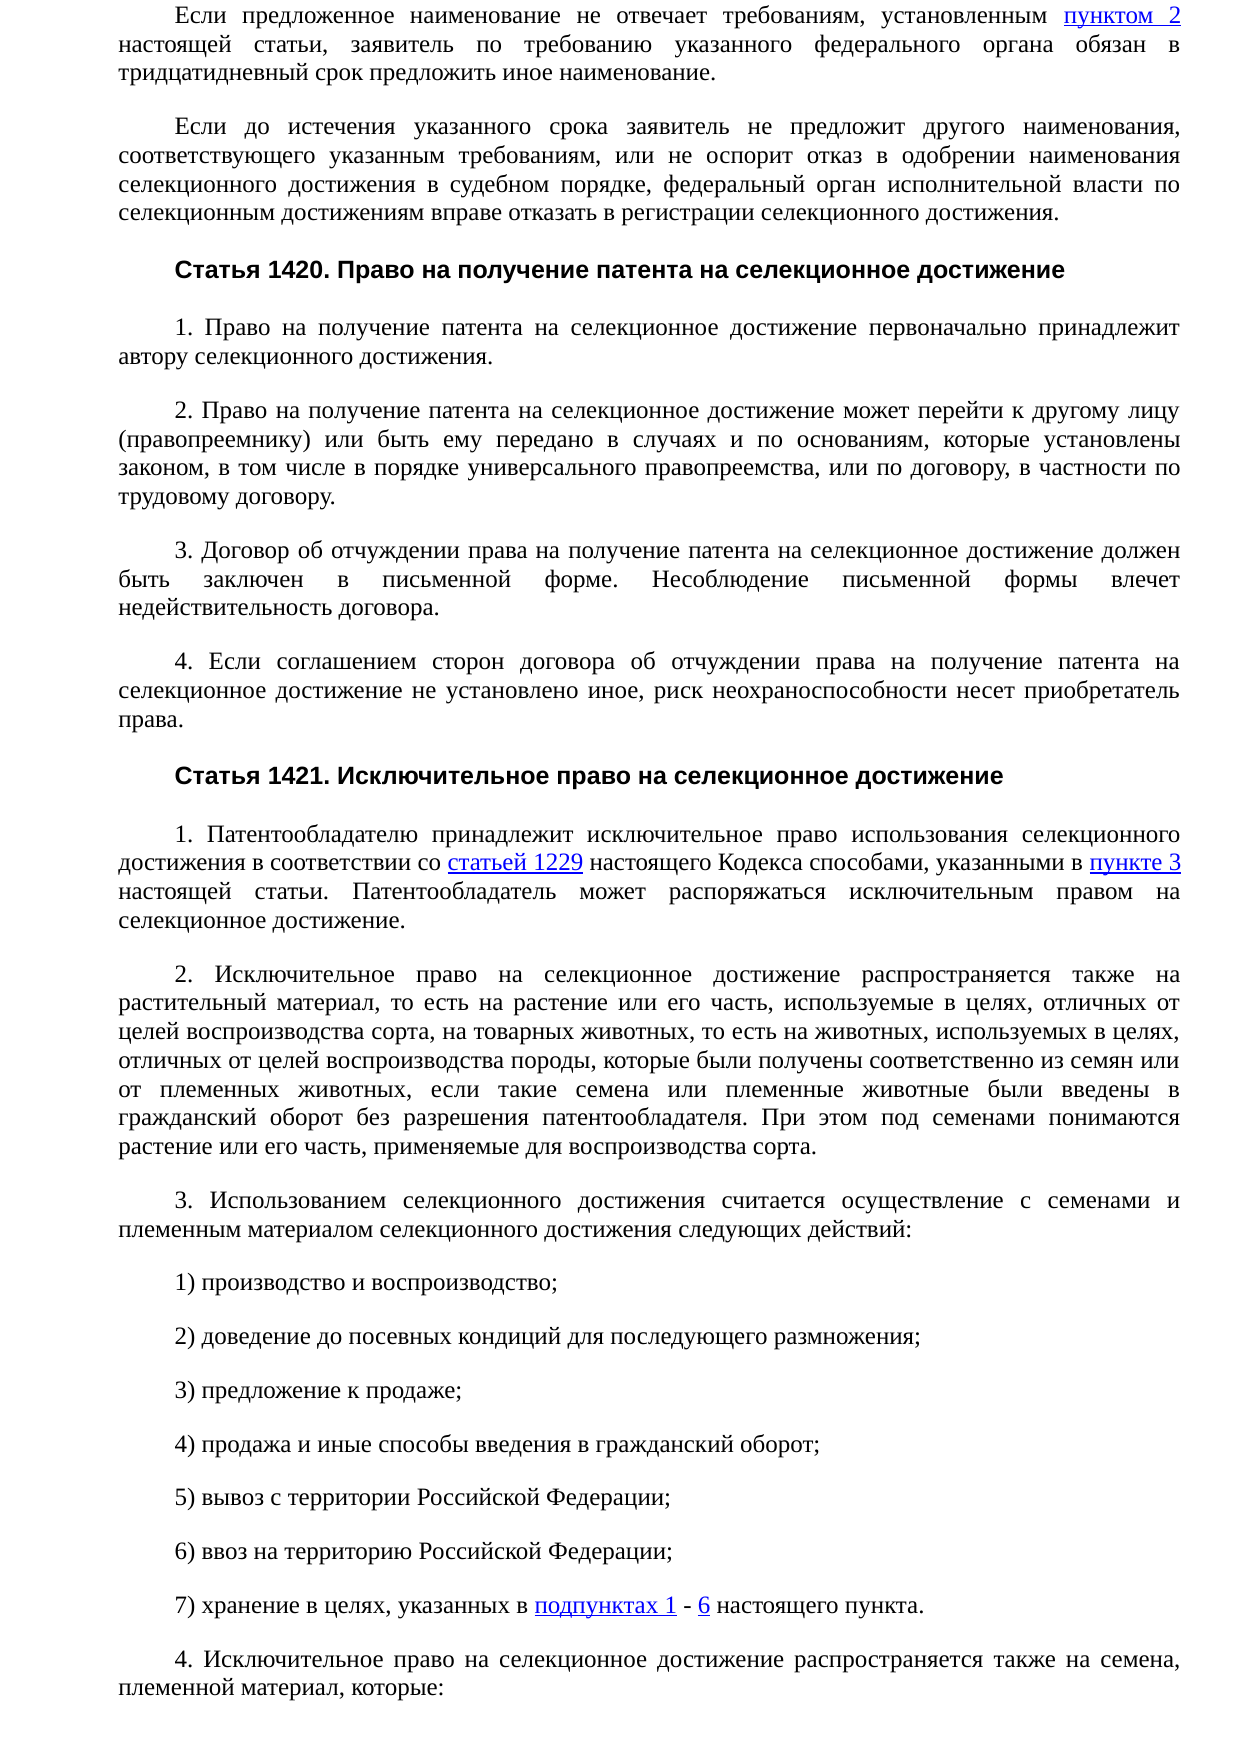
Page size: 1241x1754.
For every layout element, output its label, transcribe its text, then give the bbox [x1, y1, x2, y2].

text 2. Право на получение патента на селекционное достижение может перейти к другому лицу (правопреемнику) или быть ему передано в случаях и по основаниям, которые установлены законом, в том числе в порядке универсального правопреемства, или по договору, в частности по трудовому договору. [118, 395, 1181, 510]
text 1) производство и воспроизводство; [118, 1267, 1181, 1296]
text 2. Исключительное право на селекционное достижение распространяется также на растительный материал, то есть на растение или его часть, используемые в целях, отличных от целей воспроизводства сорта, на товарных животных, то есть на животных, используемых в целях, отличных от целей воспроизводства породы, которые были получены соответственно из семян или от племенных животных, если такие семена или племенные животные были введены в гражданский оборот без разрешения патентообладателя. При этом под семенами понимаются растение или его часть, применяемые для воспроизводства сорта. [118, 959, 1181, 1160]
text 5) вывоз с территории Российской Федерации; [118, 1482, 1181, 1511]
text 1. Право на получение патента на селекционное достижение первоначально принадлежит автору селекционного достижения. [118, 312, 1181, 370]
title Статья 1420. Право на получение патента на селекционное достижение [118, 255, 1181, 284]
text Если предложенное наименование не отвечает требованиям, установленным пунктом 2 настоящей статьи, заявитель по требованию указанного федерального органа обязан в тридцатидневный срок предложить иное наименование. [118, 0, 1181, 86]
text 4. Исключительное право на селекционное достижение распространяется также на семена, племенной материал, которые: [118, 1644, 1181, 1701]
text Если до истечения указанного срока заявитель не предложит другого наименования, соответствующего указанным требованиям, или не оспорит отказ в одобрении наименования селекционного достижения в судебном порядке, федеральный орган исполнительной власти по селекционным достижениям вправе отказать в регистрации селекционного достижения. [118, 111, 1181, 226]
text 4) продажа и иные способы введения в гражданский оборот; [118, 1429, 1181, 1457]
text 3. Использованием селекционного достижения считается осуществление с семенами и племенным материалом селекционного достижения следующих действий: [118, 1185, 1181, 1242]
text 6) ввоз на территорию Российской Федерации; [118, 1536, 1181, 1565]
text 7) хранение в целях, указанных в подпунктах 1 - 6 настоящего пункта. [118, 1590, 1181, 1619]
text 3) предложение к продаже; [118, 1375, 1181, 1404]
title Статья 1421. Исключительное право на селекционное достижение [118, 761, 1181, 790]
text 1. Патентообладателю принадлежит исключительное право использования селекционного достижения в соответствии со статьей 1229 настоящего Кодекса способами, указанными в пункте 3 настоящей статьи. Патентообладатель может распоряжаться исключительным правом на селекционное достижение. [118, 819, 1181, 934]
text 4. Если соглашением сторон договора об отчуждении права на получение патента на селекционное достижение не установлено иное, риск неохраноспособности несет приобретатель права. [118, 646, 1181, 732]
text 2) доведение до посевных кондиций для последующего размножения; [118, 1321, 1181, 1350]
text 3. Договор об отчуждении права на получение патента на селекционное достижение должен быть заключен в письменной форме. Несоблюдение письменной формы влечет недействительность договора. [118, 535, 1181, 621]
